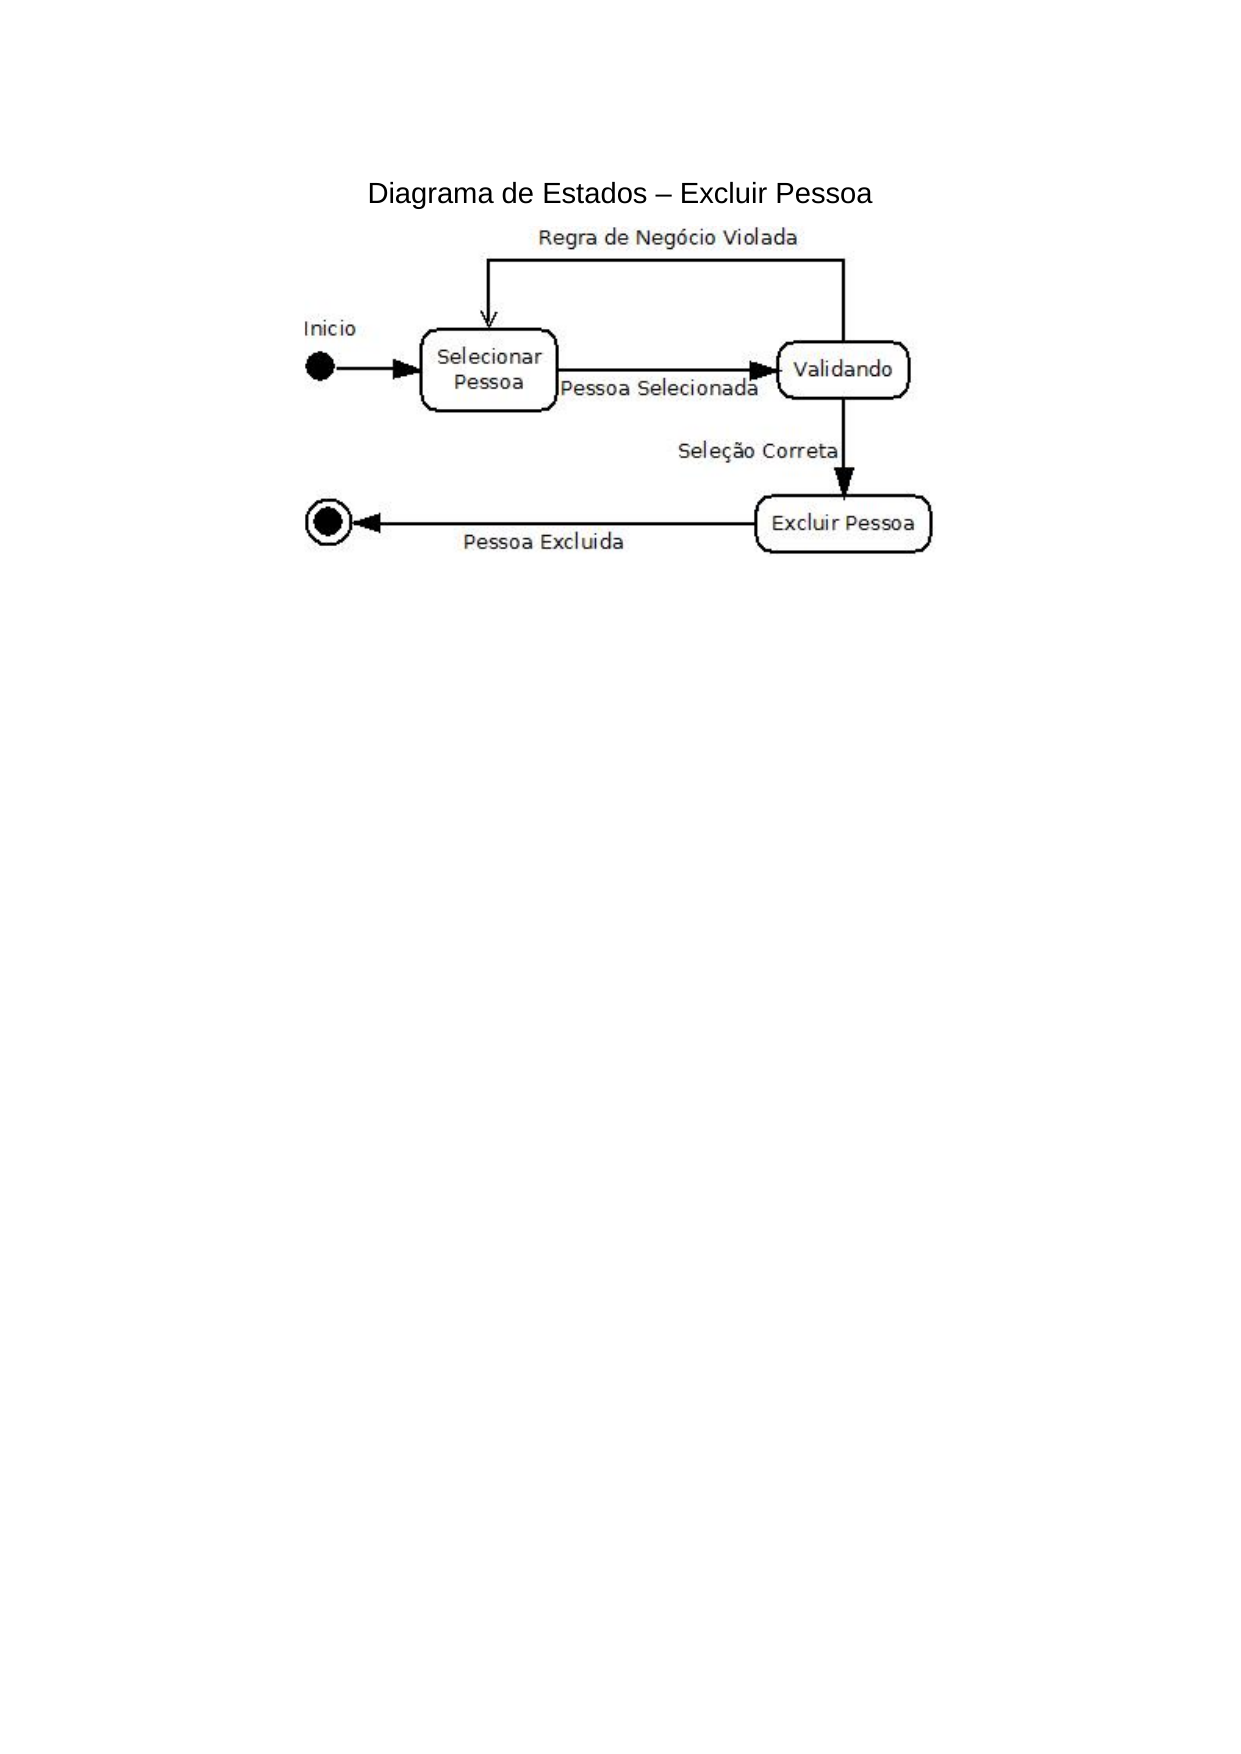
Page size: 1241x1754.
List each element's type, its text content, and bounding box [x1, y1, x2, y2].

text Diagrama de Estados – Excluir Pessoa [118, 176, 1122, 210]
picture [304, 226, 936, 557]
